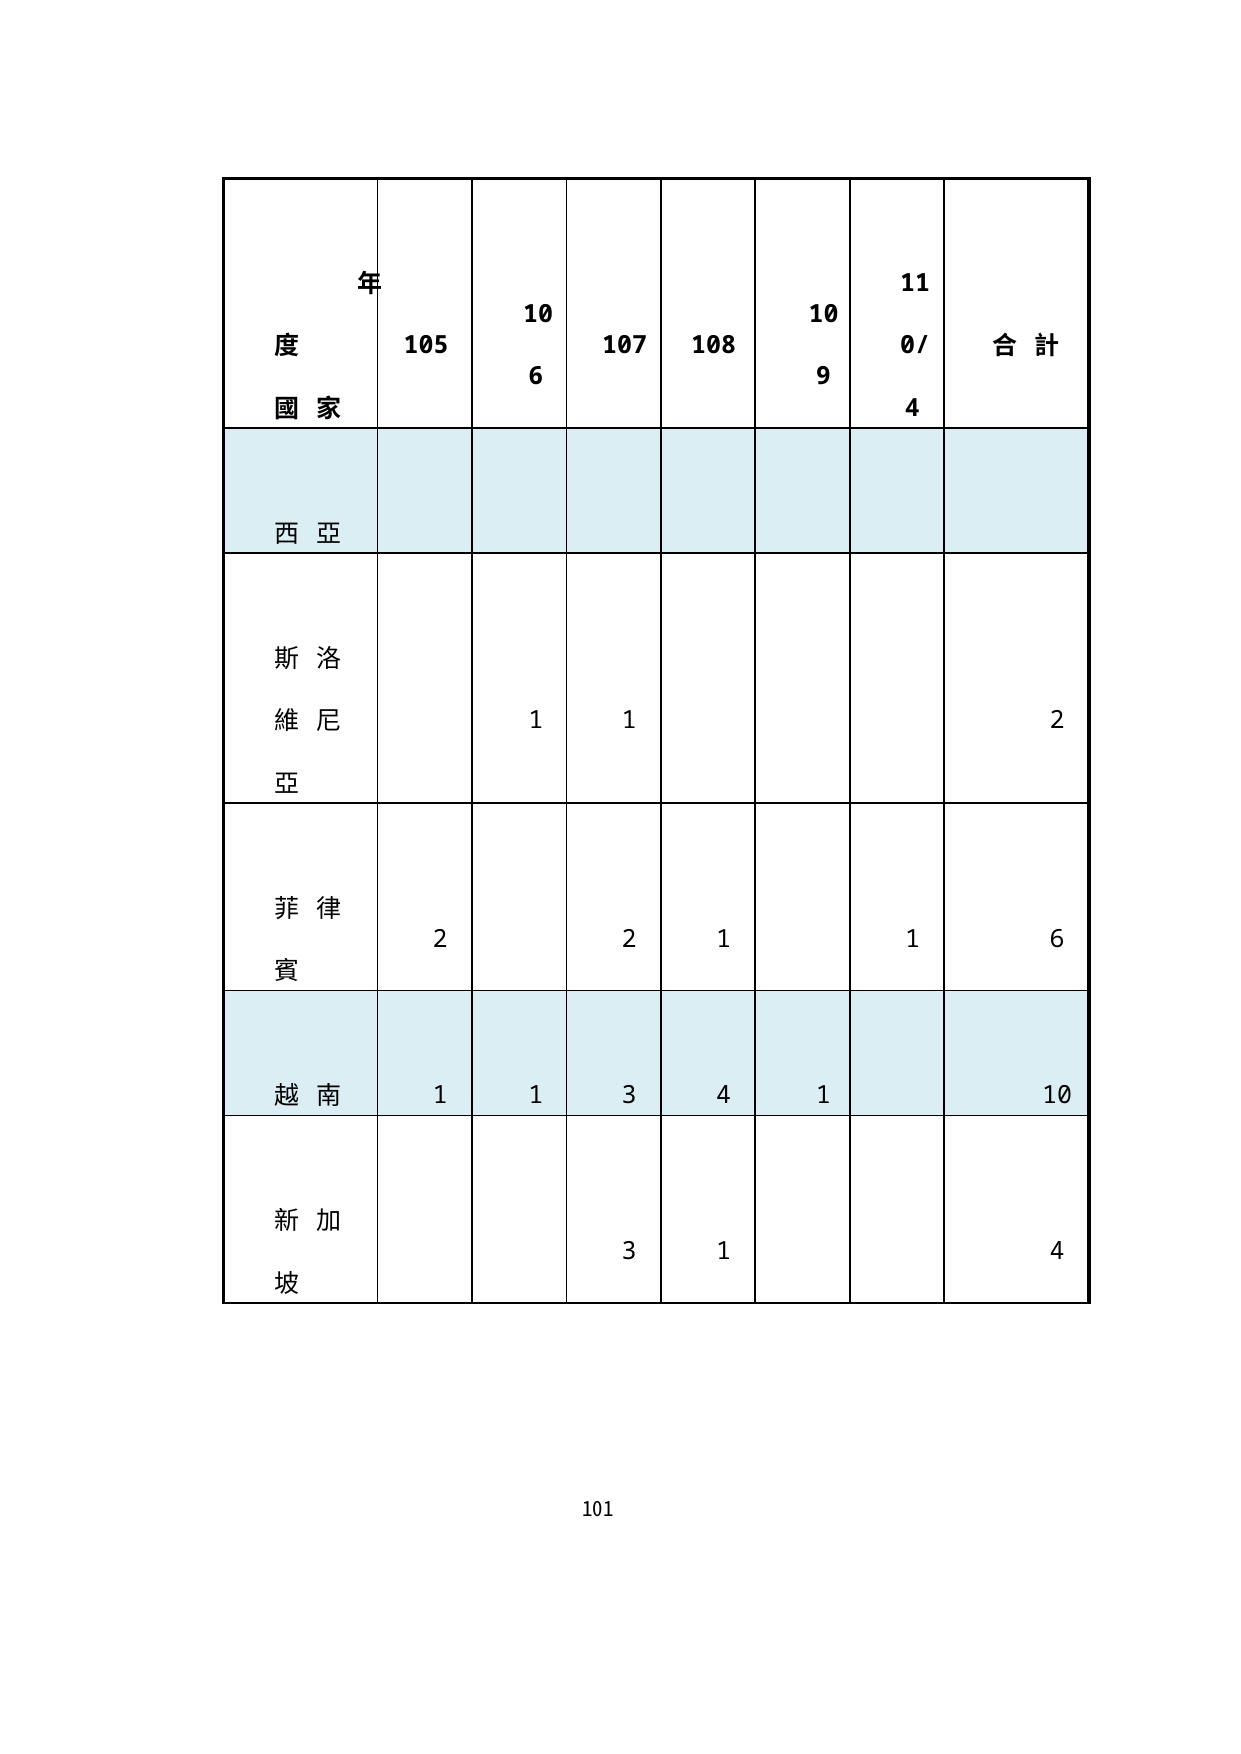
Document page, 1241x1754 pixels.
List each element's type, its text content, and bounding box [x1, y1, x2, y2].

table_header 106 [473, 180, 566, 427]
table_cell [473, 804, 566, 990]
table_header 108 [662, 180, 754, 427]
table_cell [756, 1116, 849, 1302]
table_cell 1 [756, 991, 849, 1115]
table_cell 1 [662, 804, 754, 990]
table_cell [662, 429, 754, 552]
table_header 年度 國家 [225, 180, 377, 427]
table_cell 菲律賓 [225, 804, 377, 990]
table_cell [567, 429, 660, 552]
table_cell [378, 1116, 471, 1302]
table_header 105 [378, 180, 471, 427]
table_cell [473, 1116, 566, 1302]
table_cell [851, 1116, 943, 1302]
table_cell [378, 429, 471, 552]
table_cell 斯洛維尼亞 [225, 554, 377, 802]
table_cell 4 [662, 991, 754, 1115]
table_cell 3 [567, 1116, 660, 1302]
table_header 合計 [945, 180, 1087, 427]
table_cell 4 [945, 1116, 1087, 1302]
table_cell 1 [473, 991, 566, 1115]
table_cell [851, 991, 943, 1115]
table_header 107 [567, 180, 660, 427]
table_cell 1 [473, 554, 566, 802]
table_cell [851, 429, 943, 552]
table_cell 1 [851, 804, 943, 990]
table_cell 1 [662, 1116, 754, 1302]
table_cell [756, 429, 849, 552]
table_cell 新加坡 [225, 1116, 377, 1302]
table_cell [851, 554, 943, 802]
table_cell 6 [945, 804, 1087, 990]
table_cell 3 [567, 991, 660, 1115]
table_cell 1 [567, 554, 660, 802]
table_cell 2 [567, 804, 660, 990]
table_header 109 [756, 180, 849, 427]
table_cell [756, 804, 849, 990]
table_cell [945, 429, 1087, 552]
table_cell 2 [945, 554, 1087, 802]
table_cell 2 [378, 804, 471, 990]
table_cell 越南 [225, 991, 377, 1115]
table_header 110/4 [851, 180, 943, 427]
table_cell [662, 554, 754, 802]
table_cell 10 [945, 991, 1087, 1115]
table_cell 西亞 [225, 429, 377, 552]
table_cell [378, 554, 471, 802]
table_cell [473, 429, 566, 552]
table_cell 1 [378, 991, 471, 1115]
table_cell [756, 554, 849, 802]
